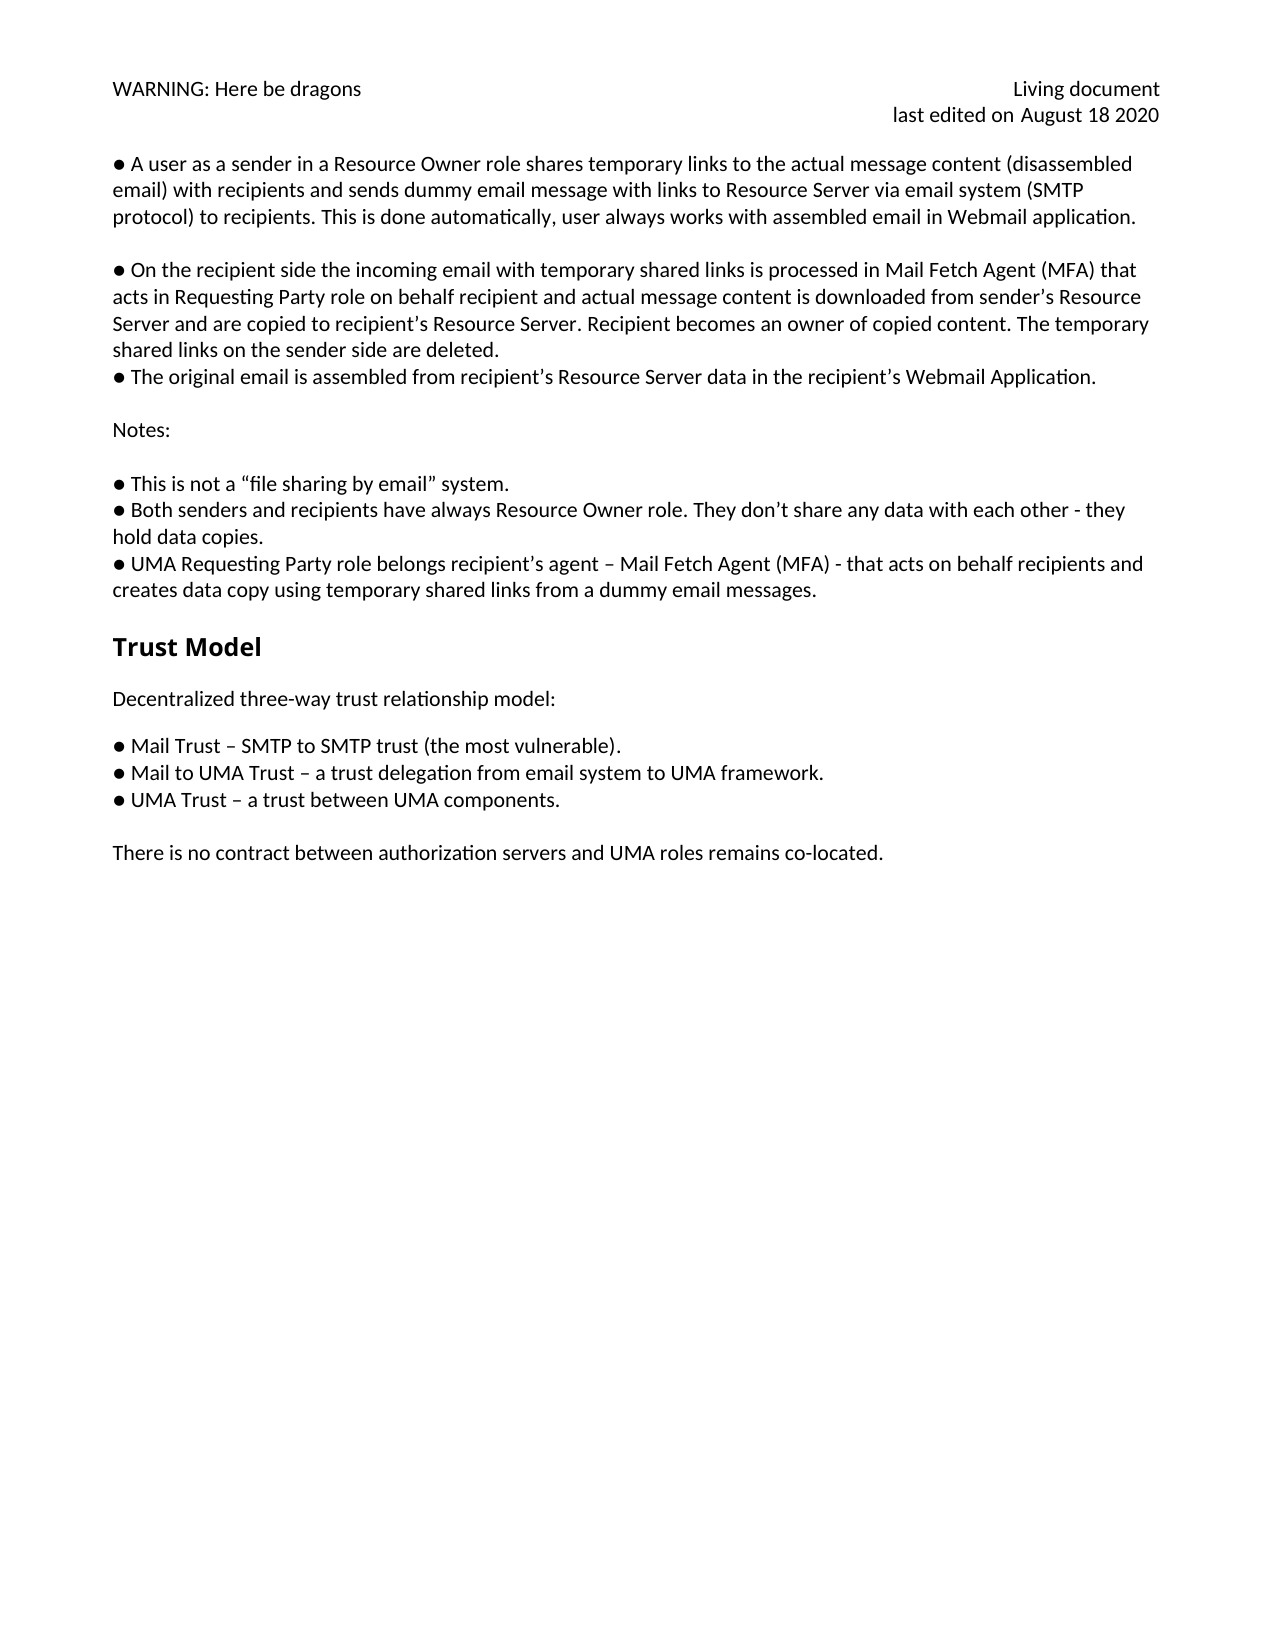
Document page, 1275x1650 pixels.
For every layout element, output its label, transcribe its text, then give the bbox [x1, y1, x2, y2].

text ● Mail Trust – SMTP to SMTP trust (the most vulnerable). [112, 732, 1162, 759]
text There is no contract between authorization servers and UMA roles remains co-located. [112, 839, 1162, 866]
text ● The original email is assembled from recipient’s Resource Server data in the recipient’s Webmail Application. [112, 363, 1162, 390]
text Notes: [112, 417, 1162, 443]
text Trust Model [112, 630, 1162, 664]
text ● Mail to UMA Trust – a trust delegation from email system to UMA framework. [112, 759, 1162, 786]
text ● UMA Requesting Party role belongs recipient’s agent – Mail Fetch Agent (MFA) - that acts on behalf recipients and creates data copy using temporary shared links from a dummy email messages. [112, 550, 1162, 603]
text ● UMA Trust – a trust between UMA components. [112, 786, 1162, 812]
text ● This is not a “file sharing by email” system. [112, 470, 1162, 497]
text ● On the recipient side the incoming email with temporary shared links is processed in Mail Fetch Agent (MFA) that acts in Requesting Party role on behalf recipient and actual message content is downloaded from sender’s Resource Server and are copied to recipient’s Resource Server. Recipient becomes an owner of copied content. The temporary shared links on the sender side are deleted. [112, 257, 1162, 363]
text Decentralized three-way trust relationship model: [112, 685, 1162, 712]
text ● Both senders and recipients have always Resource Owner role. They don’t share any data with each other - they hold data copies. [112, 497, 1162, 550]
text ● A user as a sender in a Resource Owner role shares temporary links to the actual message content (disassembled email) with recipients and sends dummy email message with links to Resource Server via email system (SMTP protocol) to recipients. This is done automatically, user always works with assembled email in Webmail application. [112, 150, 1162, 230]
